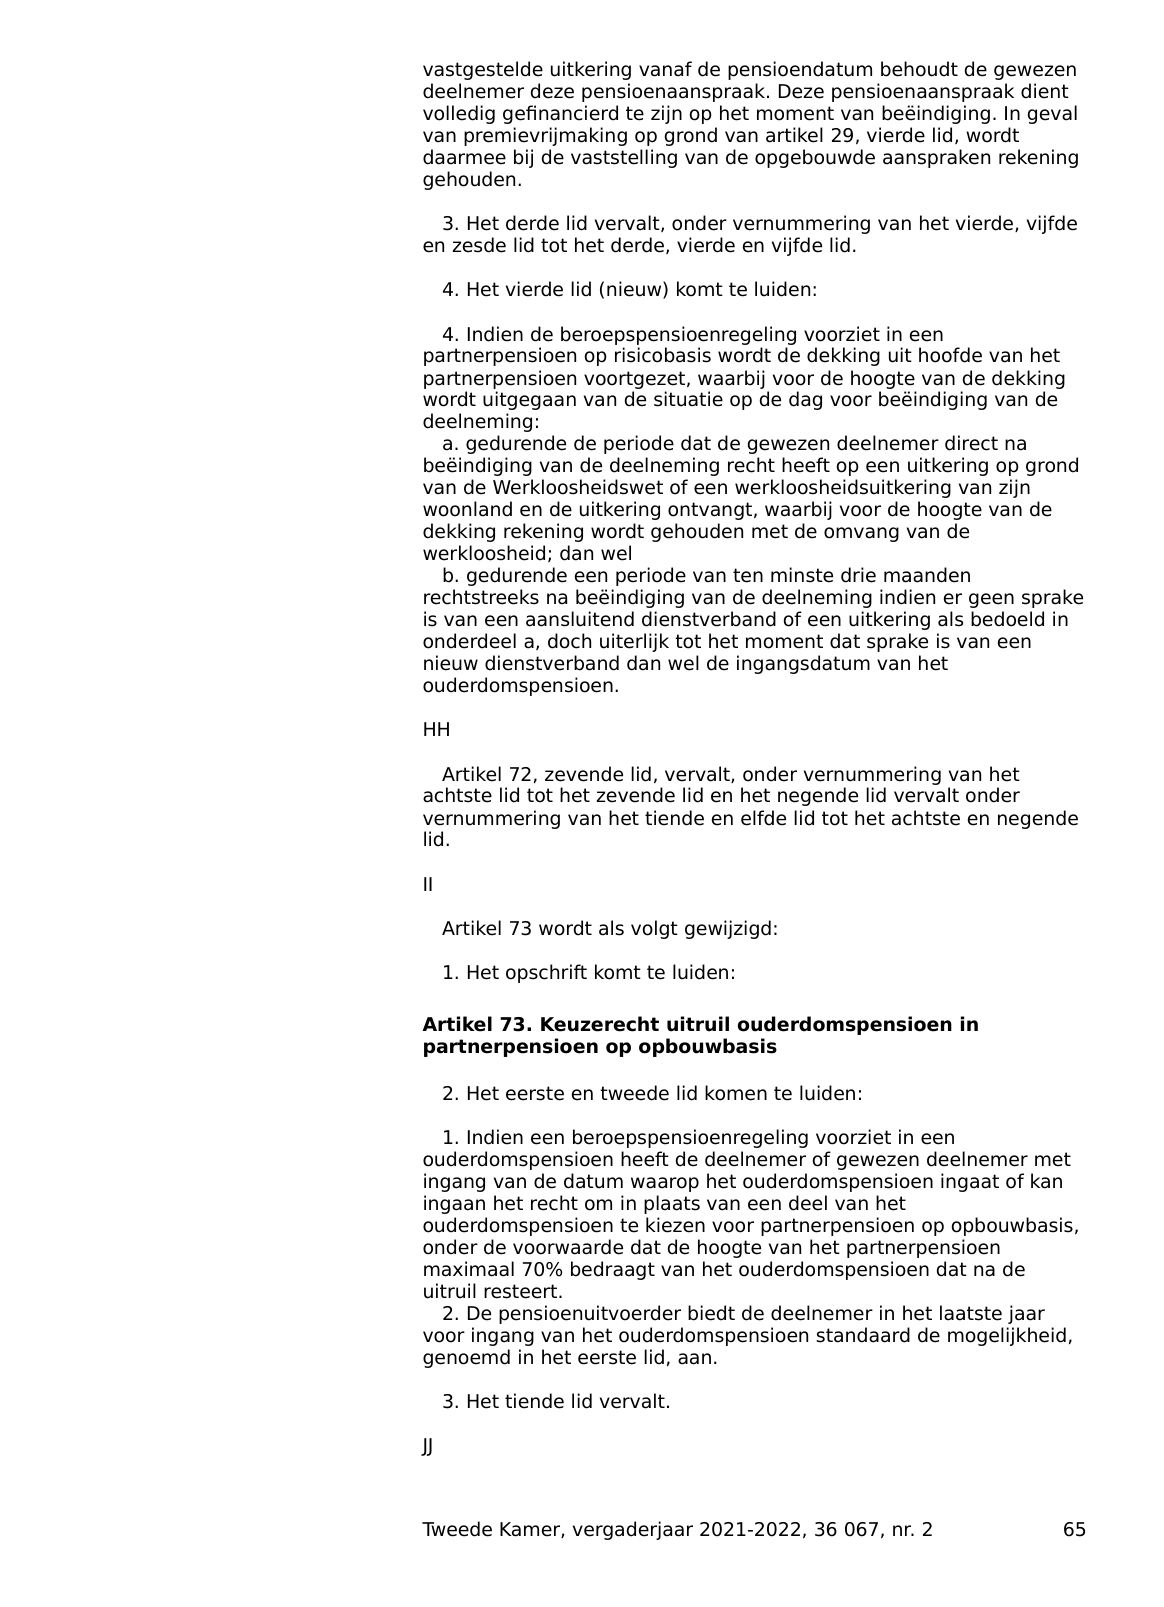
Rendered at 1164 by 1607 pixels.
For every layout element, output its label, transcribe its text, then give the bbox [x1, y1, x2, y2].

text 1. Indien een beroepspensioenregeling voorziet in een ouderdomspensioen heeft de deelnemer of gewezen deelnemer met ingang van de datum waarop het ouderdomspensioen ingaat of kan ingaan het recht om in plaats van een deel van het ouderdomspensioen te kiezen voor partnerpensioen op opbouwbasis, onder de voorwaarde dat de hoogte van het partnerpensioen maximaal 70% bedraagt van het ouderdomspensioen dat na de uitruil resteert. [422, 1127, 1087, 1303]
text b. gedurende een periode van ten minste drie maanden rechtstreeks na beëindiging van de deelneming indien er geen sprake is van een aansluitend dienstverband of een uitkering als bedoeld in onderdeel a, doch uiterlijk tot het moment dat sprake is van een nieuw dienstverband dan wel de ingangsdatum van het ouderdomspensioen. [422, 565, 1087, 697]
text vastgestelde uitkering vanaf de pensioendatum behoudt de gewezen deelnemer deze pensioenaanspraak. Deze pensioenaanspraak dient volledig gefinancierd te zijn op het moment van beëindiging. In geval van premievrijmaking op grond van artikel 29, vierde lid, wordt daarmee bij de vaststelling van de opgebouwde aanspraken rekening gehouden. [422, 59, 1087, 191]
text 2. Het eerste en tweede lid komen te luiden: [422, 1083, 1087, 1105]
text Artikel 73 wordt als volgt gewijzigd: [422, 918, 1087, 940]
text 1. Het opschrift komt te luiden: [422, 962, 1087, 984]
text II [422, 873, 1087, 896]
text 2. De pensioenuitvoerder biedt de deelnemer in het laatste jaar voor ingang van het ouderdomspensioen standaard de mogelijkheid, genoemd in het eerste lid, aan. [422, 1303, 1087, 1369]
text Artikel 72, zevende lid, vervalt, onder vernummering van het achtste lid tot het zevende lid en het negende lid vervalt onder vernummering van het tiende en elfde lid tot het achtste en negende lid. [422, 763, 1087, 851]
text JJ [422, 1435, 1087, 1457]
text 3. Het tiende lid vervalt. [422, 1391, 1087, 1413]
text 4. Het vierde lid (nieuw) komt te luiden: [422, 279, 1087, 301]
text 4. Indien de beroepspensioenregeling voorziet in een partnerpensioen op risicobasis wordt de dekking uit hoofde van het partnerpensioen voortgezet, waarbij voor de hoogte van de dekking wordt uitgegaan van de situatie op de dag voor beëindiging van de deelneming: [422, 323, 1087, 433]
subtitle Artikel 73. Keuzerecht uitruil ouderdomspensioen in partnerpensioen op opbouwbasis [422, 1014, 1087, 1058]
text 3. Het derde lid vervalt, onder vernummering van het vierde, vijfde en zesde lid tot het derde, vierde en vijfde lid. [422, 213, 1087, 257]
text HH [422, 719, 1087, 741]
text a. gedurende de periode dat de gewezen deelnemer direct na beëindiging van de deelneming recht heeft op een uitkering op grond van de Werkloosheidswet of een werkloosheidsuitkering van zijn woonland en de uitkering ontvangt, waarbij voor de hoogte van de dekking rekening wordt gehouden met de omvang van de werkloosheid; dan wel [422, 433, 1087, 565]
